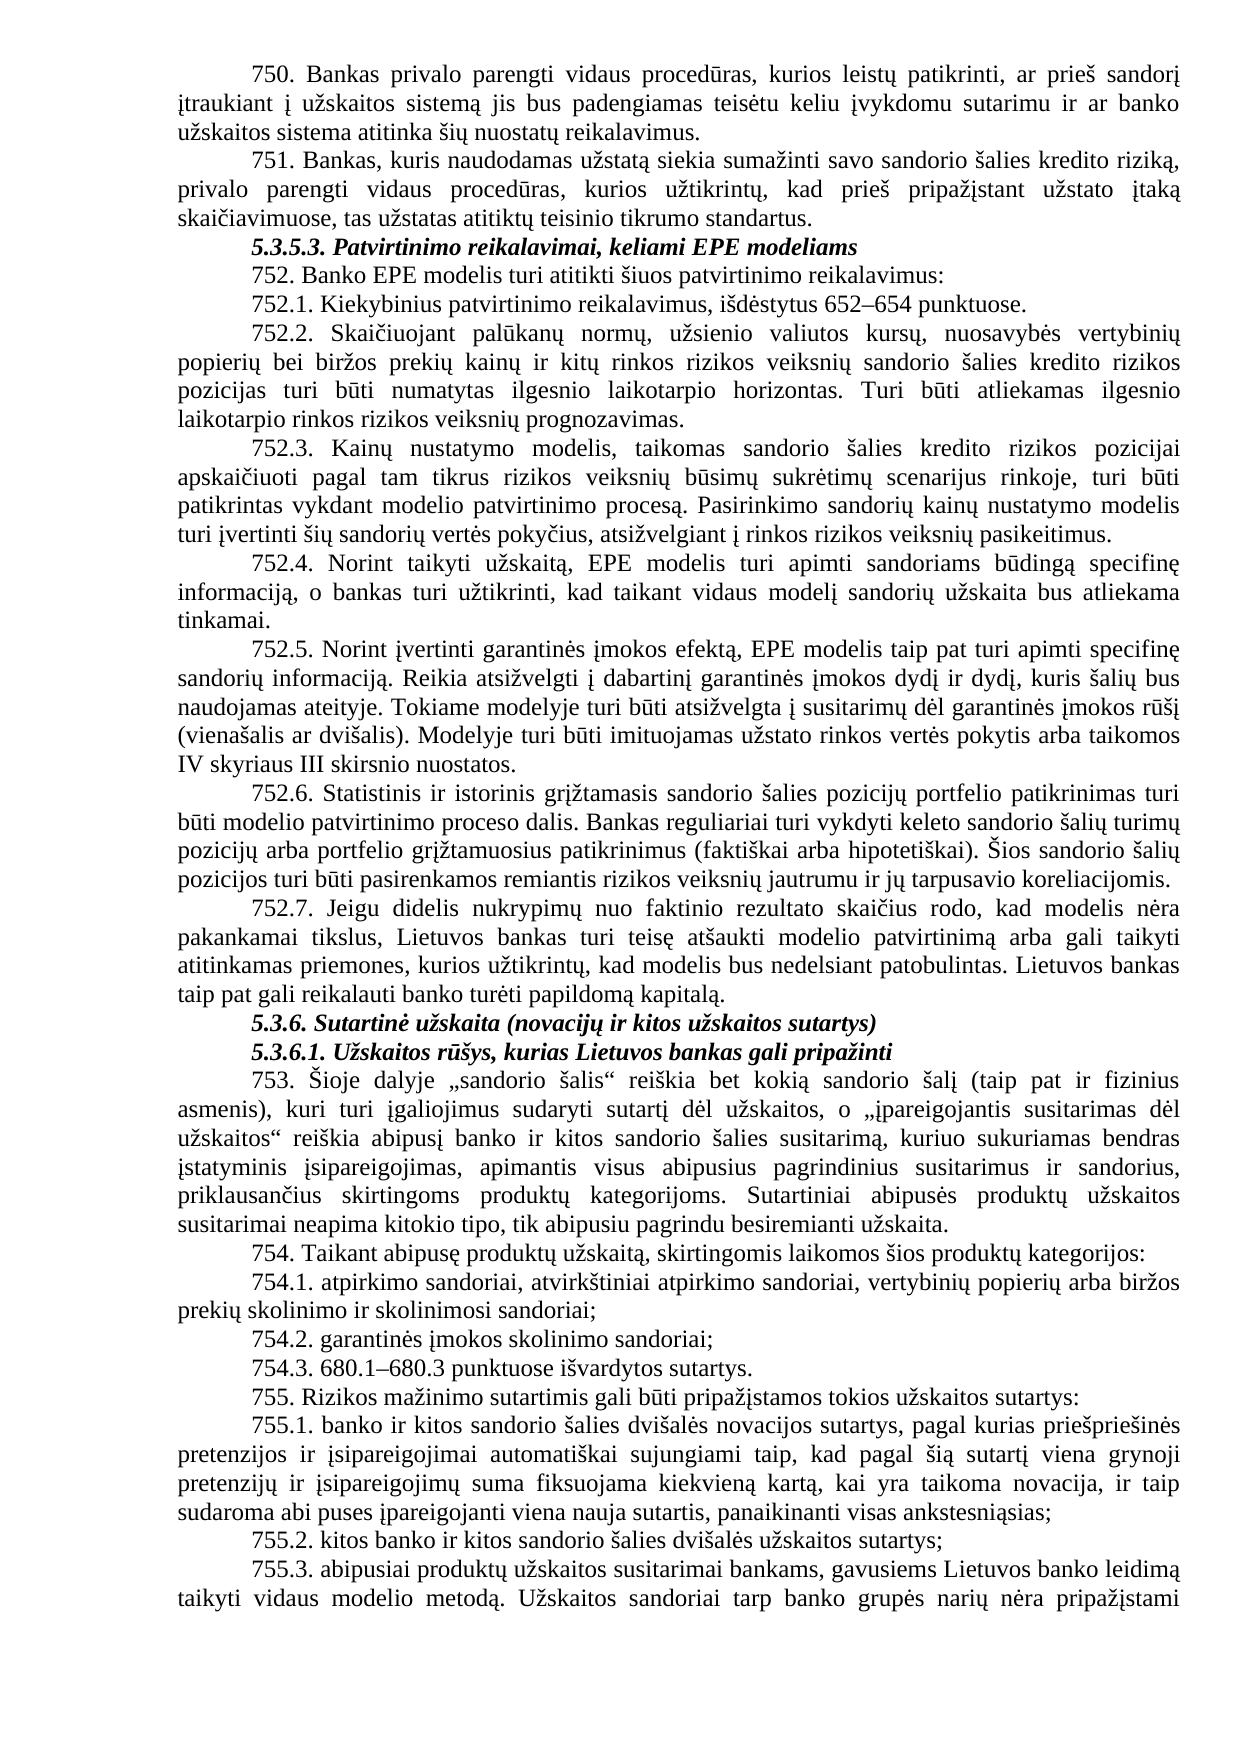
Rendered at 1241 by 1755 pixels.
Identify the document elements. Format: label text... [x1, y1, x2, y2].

text 752.4. Norint taikyti užskaitą, EPE modelis turi apimti sandoriams būdingą specifinę informaciją, o bankas turi užtikrinti, kad taikant vidaus modelį sandorių užskaita bus atliekama tinkamai. [177, 548, 1181, 634]
text 752.2. Skaičiuojant palūkanų normų, užsienio valiutos kursų, nuosavybės vertybinių popierių bei biržos prekių kainų ir kitų rinkos rizikos veiksnių sandorio šalies kredito rizikos pozicijas turi būti numatytas ilgesnio laikotarpio horizontas. Turi būti atliekamas ilgesnio laikotarpio rinkos rizikos veiksnių prognozavimas. [177, 318, 1181, 433]
text 752.7. Jeigu didelis nukrypimų nuo faktinio rezultato skaičius rodo, kad modelis nėra pakankamai tikslus, Lietuvos bankas turi teisę atšaukti modelio patvirtinimą arba gali taikyti atitinkamas priemones, kurios užtikrintų, kad modelis bus nedelsiant patobulintas. Lietuvos bankas taip pat gali reikalauti banko turėti papildomą kapitalą. [177, 893, 1181, 1008]
text 5.3.6.1. Užskaitos rūšys, kurias Lietuvos bankas gali pripažinti [177, 1037, 1181, 1065]
text 755.3. abipusiai produktų užskaitos susitarimai bankams, gavusiems Lietuvos banko leidimą taikyti vidaus modelio metodą. Užskaitos sandoriai tarp banko grupės narių nėra pripažįstami [177, 1554, 1181, 1612]
text 754.2. garantinės įmokos skolinimo sandoriai; [177, 1324, 1181, 1353]
text 752.3. Kainų nustatymo modelis, taikomas sandorio šalies kredito rizikos pozicijai apskaičiuoti pagal tam tikrus rizikos veiksnių būsimų sukrėtimų scenarijus rinkoje, turi būti patikrintas vykdant modelio patvirtinimo procesą. Pasirinkimo sandorių kainų nustatymo modelis turi įvertinti šių sandorių vertės pokyčius, atsižvelgiant į rinkos rizikos veiksnių pasikeitimus. [177, 433, 1181, 548]
text 751. Bankas, kuris naudodamas užstatą siekia sumažinti savo sandorio šalies kredito riziką, privalo parengti vidaus procedūras, kurios užtikrintų, kad prieš pripažįstant užstato įtaką skaičiavimuose, tas užstatas atitiktų teisinio tikrumo standartus. [177, 145, 1181, 232]
text 5.3.6. Sutartinė užskaita (novacijų ir kitos užskaitos sutartys) [177, 1008, 1181, 1037]
text 750. Bankas privalo parengti vidaus procedūras, kurios leistų patikrinti, ar prieš sandorį įtraukiant į užskaitos sistemą jis bus padengiamas teisėtu keliu įvykdomu sutarimu ir ar banko užskaitos sistema atitinka šių nuostatų reikalavimus. [177, 59, 1181, 145]
text 752.1. Kiekybinius patvirtinimo reikalavimus, išdėstytus 652–654 punktuose. [177, 289, 1181, 318]
text 755.2. kitos banko ir kitos sandorio šalies dvišalės užskaitos sutartys; [177, 1525, 1181, 1554]
text 754. Taikant abipusę produktų užskaitą, skirtingomis laikomos šios produktų kategorijos: [177, 1238, 1181, 1267]
text 755.1. banko ir kitos sandorio šalies dvišalės novacijos sutartys, pagal kurias priešpriešinės pretenzijos ir įsipareigojimai automatiškai sujungiami taip, kad pagal šią sutartį viena grynoji pretenzijų ir įsipareigojimų suma fiksuojama kiekvieną kartą, kai yra taikoma novacija, ir taip sudaroma abi puses įpareigojanti viena nauja sutartis, panaikinanti visas ankstesniąsias; [177, 1410, 1181, 1525]
text 755. Rizikos mažinimo sutartimis gali būti pripažįstamos tokios užskaitos sutartys: [177, 1382, 1181, 1410]
text 752.5. Norint įvertinti garantinės įmokos efektą, EPE modelis taip pat turi apimti specifinę sandorių informaciją. Reikia atsižvelgti į dabartinį garantinės įmokos dydį ir dydį, kuris šalių bus naudojamas ateityje. Tokiame modelyje turi būti atsižvelgta į susitarimų dėl garantinės įmokos rūšį (vienašalis ar dvišalis). Modelyje turi būti imituojamas užstato rinkos vertės pokytis arba taikomos IV skyriaus III skirsnio nuostatos. [177, 634, 1181, 778]
text 754.3. 680.1–680.3 punktuose išvardytos sutartys. [177, 1353, 1181, 1382]
text 5.3.5.3. Patvirtinimo reikalavimai, keliami EPE modeliams [177, 232, 1181, 260]
text 753. Šioje dalyje „sandorio šalis“ reiškia bet kokią sandorio šalį (taip pat ir fizinius asmenis), kuri turi įgaliojimus sudaryti sutartį dėl užskaitos, o „įpareigojantis susitarimas dėl užskaitos“ reiškia abipusį banko ir kitos sandorio šalies susitarimą, kuriuo sukuriamas bendras įstatyminis įsipareigojimas, apimantis visus abipusius pagrindinius susitarimus ir sandorius, priklausančius skirtingoms produktų kategorijoms. Sutartiniai abipusės produktų užskaitos susitarimai neapima kitokio tipo, tik abipusiu pagrindu besiremianti užskaita. [177, 1065, 1181, 1238]
text 752.6. Statistinis ir istorinis grįžtamasis sandorio šalies pozicijų portfelio patikrinimas turi būti modelio patvirtinimo proceso dalis. Bankas reguliariai turi vykdyti keleto sandorio šalių turimų pozicijų arba portfelio grįžtamuosius patikrinimus (faktiškai arba hipotetiškai). Šios sandorio šalių pozicijos turi būti pasirenkamos remiantis rizikos veiksnių jautrumu ir jų tarpusavio koreliacijomis. [177, 778, 1181, 893]
text 754.1. atpirkimo sandoriai, atvirkštiniai atpirkimo sandoriai, vertybinių popierių arba biržos prekių skolinimo ir skolinimosi sandoriai; [177, 1267, 1181, 1324]
text 752. Banko EPE modelis turi atitikti šiuos patvirtinimo reikalavimus: [177, 260, 1181, 289]
